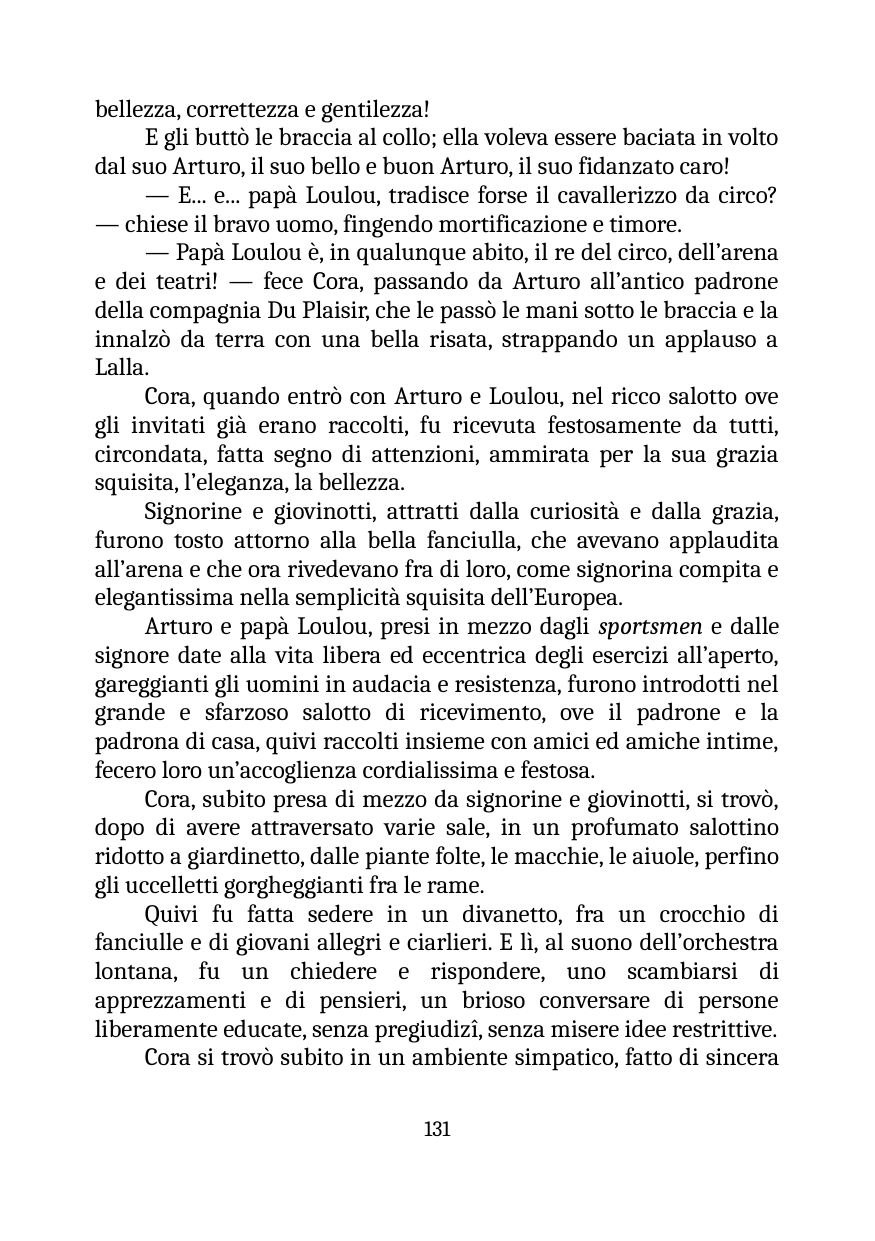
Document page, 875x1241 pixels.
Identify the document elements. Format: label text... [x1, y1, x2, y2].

text — E... e... papà Loulou, tradisce forse il cavallerizzo da circo? — chiese il bravo uomo, fingendo mortificazione e timore. [94, 181, 779, 238]
text Quivi fu fatta sedere in un divanetto, fra un crocchio di fanciulle e di giovani allegri e ciarlieri. E lì, al suono dell’orchestra lontana, fu un chiedere e rispondere, uno scambiarsi di apprezzamenti e di pensieri, un brioso conversare di persone liberamente educate, senza pregiudizî, senza misere idee restrittive. [94, 899, 779, 1043]
text — Papà Loulou è, in qualunque abito, il re del circo, dell’arena e dei teatri! — fece Cora, passando da Arturo all’antico padrone della compagnia Du Plaisir, che le passò le mani sotto le braccia e la innalzò da terra con una bella risata, strappando un applauso a Lalla. [94, 238, 779, 382]
text Arturo e papà Loulou, presi in mezzo dagli sportsmen e dalle signore date alla vita libera ed eccentrica degli esercizi all’aperto, gareggianti gli uomini in audacia e resistenza, furono introdotti nel grande e sfarzoso salotto di ricevimento, ove il padrone e la padrona di casa, quivi raccolti insieme con amici ed amiche intime, fecero loro un’accoglienza cordialissima e festosa. [94, 612, 779, 784]
text Signorine e giovinotti, attratti dalla curiosità e dalla grazia, furono tosto attorno alla bella fanciulla, che avevano applaudita all’arena e che ora rivedevano fra di loro, come signorina compita e elegantissima nella semplicità squisita dell’Europea. [94, 497, 779, 612]
text bellezza, correttezza e gentilezza! [94, 94, 779, 123]
text Cora si trovò subito in un ambiente simpatico, fatto di sincera [94, 1043, 779, 1072]
text Cora, quando entrò con Arturo e Loulou, nel ricco salotto ove gli invitati già erano raccolti, fu ricevuta festosamente da tutti, circondata, fatta segno di attenzioni, ammirata per la sua grazia squisita, l’eleganza, la bellezza. [94, 382, 779, 497]
text E gli buttò le braccia al collo; ella voleva essere baciata in volto dal suo Arturo, il suo bello e buon Arturo, il suo fidanzato caro! [94, 123, 779, 181]
text Cora, subito presa di mezzo da signorine e giovinotti, si trovò, dopo di avere attraversato varie sale, in un profumato salottino ridotto a giardinetto, dalle piante folte, le macchie, le aiuole, perfino gli uccelletti gorgheggianti fra le rame. [94, 784, 779, 899]
